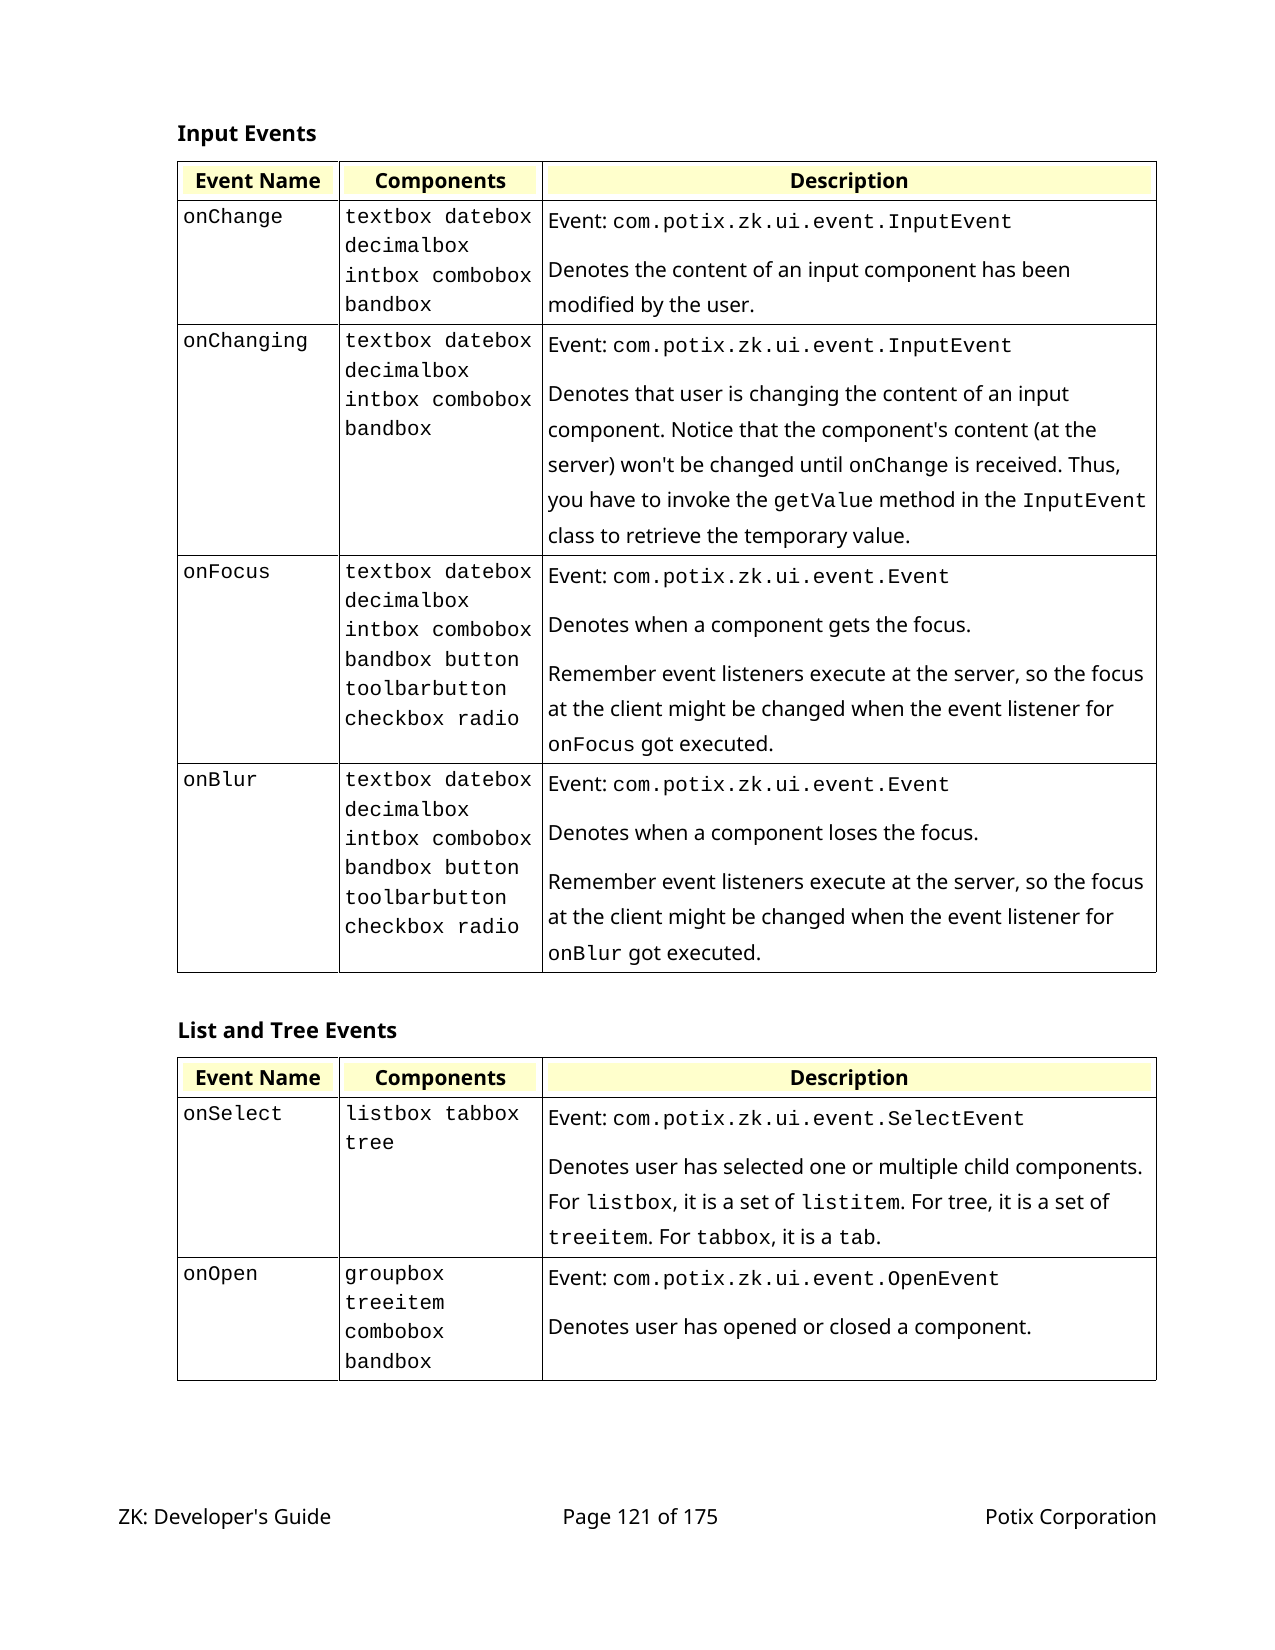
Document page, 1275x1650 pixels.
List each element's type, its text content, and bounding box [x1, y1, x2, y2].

table_cell Event: com.potix.zk.ui.event.InputEvent Denotes the content of an input component has been modified by the user. [543, 201, 1156, 324]
table_cell textbox datebox decimalbox intbox combobox bandbox [340, 325, 542, 555]
table_cell onFocus [178, 556, 338, 763]
table_cell groupbox treeitem combobox bandbox [340, 1258, 542, 1380]
table_cell listbox tabbox tree [340, 1098, 542, 1257]
table_header Components [340, 162, 542, 200]
table_cell Event: com.potix.zk.ui.event.OpenEvent Denotes user has opened or closed a component. [543, 1258, 1156, 1380]
table_header Description [543, 162, 1156, 200]
table_cell Event: com.potix.zk.ui.event.InputEvent Denotes that user is changing the content of an input component. Notice that the component's content (at the server) won't be changed until onChange is received. Thus, you have to invoke the getValue method in the InputEvent class to retrieve the temporary value. [543, 325, 1156, 555]
table_cell textbox datebox decimalbox intbox combobox bandbox [340, 201, 542, 324]
table_header Event Name [178, 162, 338, 200]
table_cell onChange [178, 201, 338, 324]
subtitle Input Events [177, 118, 1157, 148]
table_cell onOpen [178, 1258, 338, 1380]
table_cell textbox datebox decimalbox intbox combobox bandbox button toolbarbutton checkbox radio [340, 764, 542, 972]
table_cell onBlur [178, 764, 338, 972]
table_header Components [340, 1058, 542, 1097]
table_cell Event: com.potix.zk.ui.event.Event Denotes when a component loses the focus. Remember event listeners execute at the server, so the focus at the client might be changed when the event listener for onBlur got executed. [543, 764, 1156, 972]
table_cell onChanging [178, 325, 338, 555]
table_header Description [543, 1058, 1156, 1097]
subtitle List and Tree Events [177, 1014, 1157, 1044]
table_cell textbox datebox decimalbox intbox combobox bandbox button toolbarbutton checkbox radio [340, 556, 542, 763]
table_cell onSelect [178, 1098, 338, 1257]
table_cell Event: com.potix.zk.ui.event.Event Denotes when a component gets the focus. Remember event listeners execute at the server, so the focus at the client might be changed when the event listener for onFocus got executed. [543, 556, 1156, 763]
table_header Event Name [178, 1058, 338, 1097]
table_cell Event: com.potix.zk.ui.event.SelectEvent Denotes user has selected one or multiple child components. For listbox, it is a set of listitem. For tree, it is a set of treeitem. For tabbox, it is a tab. [543, 1098, 1156, 1257]
